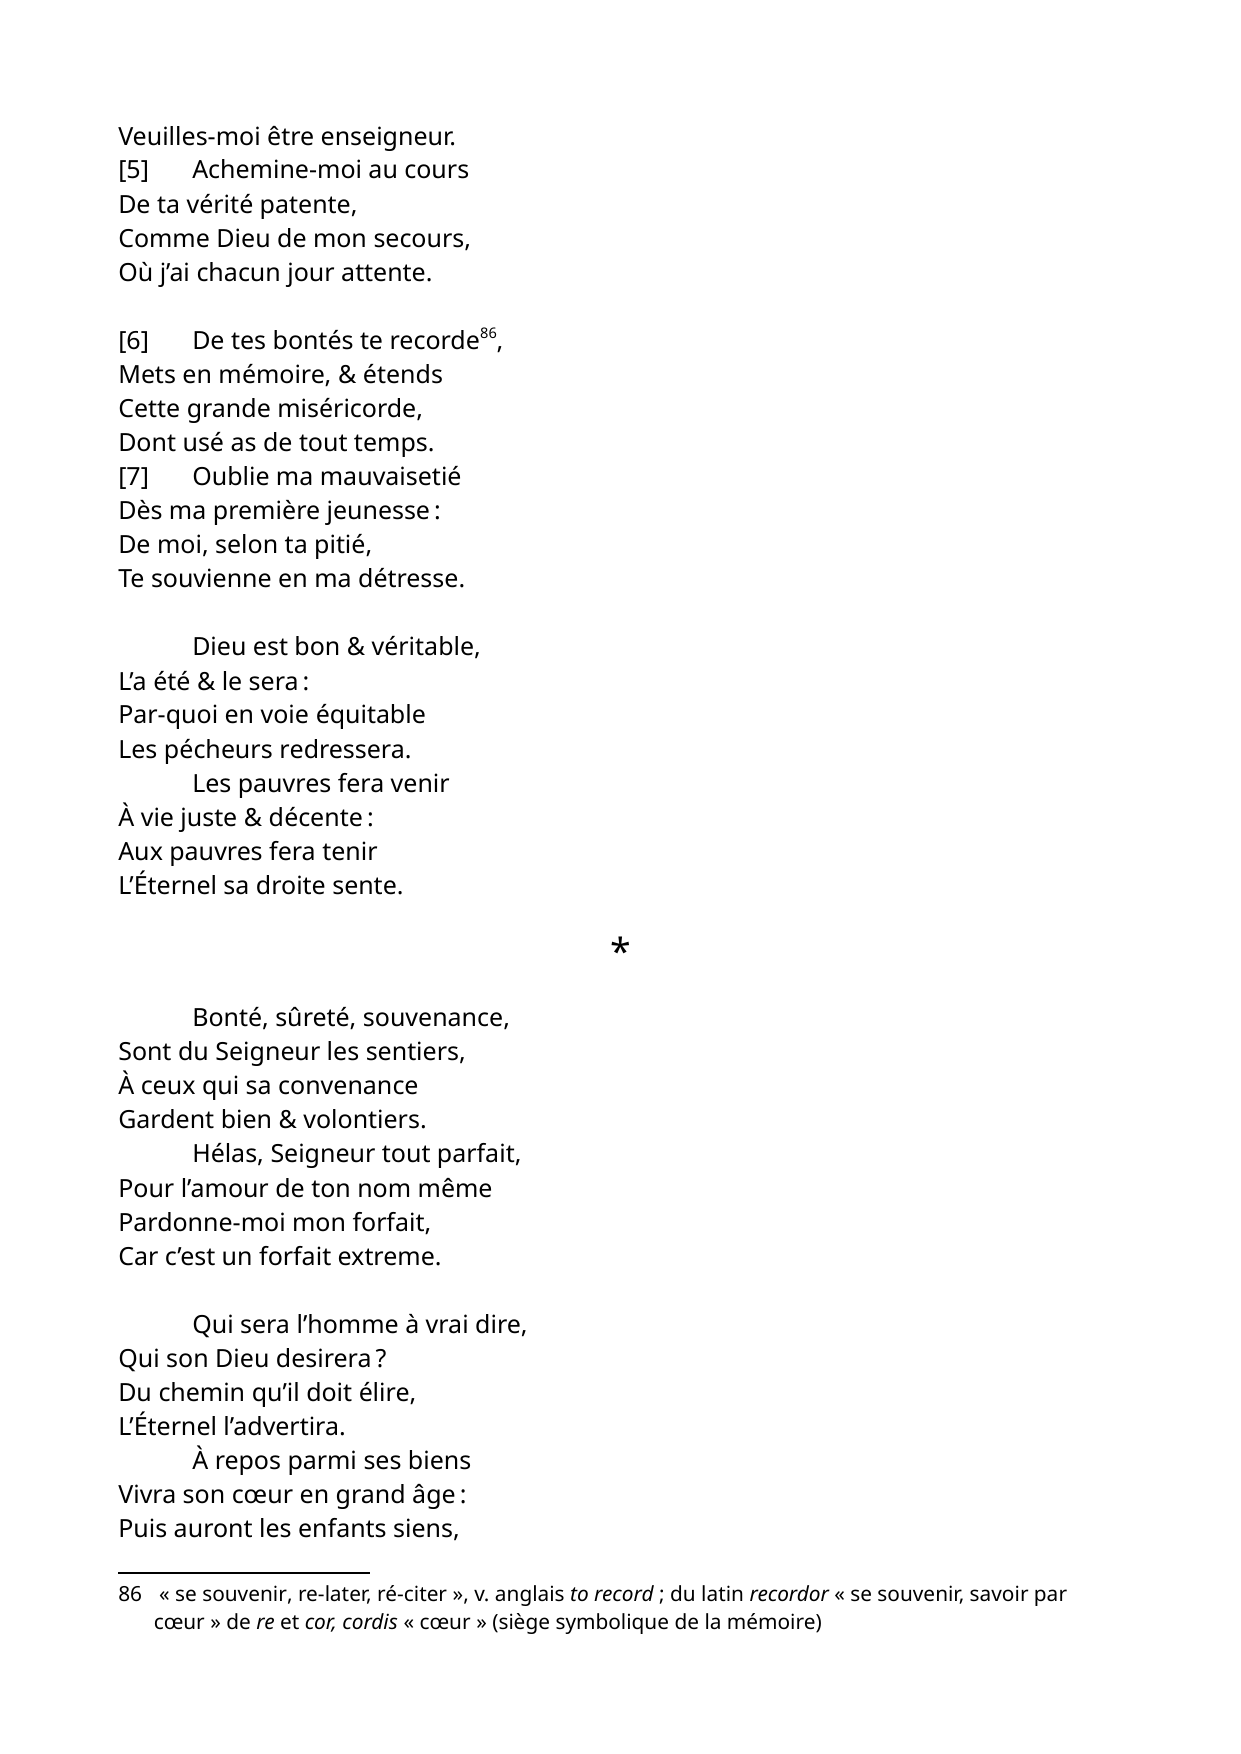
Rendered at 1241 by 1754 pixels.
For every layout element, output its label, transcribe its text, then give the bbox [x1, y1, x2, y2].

text Hélas, Seigneur tout parfait, [118, 1136, 1122, 1170]
text Cette grande miséricorde, [118, 391, 1122, 425]
text Sont du Seigneur les sentiers, [118, 1034, 1122, 1068]
text Aux pauvres fera tenir [118, 833, 1122, 867]
text Pardonne-moi mon forfait, [118, 1204, 1122, 1238]
text Veuilles-moi être enseigneur. [118, 118, 1122, 152]
text Gardent bien & volontiers. [118, 1102, 1122, 1136]
text [6] De tes bontés te recorde, [118, 322, 1122, 357]
text [5] Achemine-moi au cours [118, 152, 1122, 186]
text L’Éternel l’advertira. [118, 1409, 1122, 1443]
text Vivra son cœur en grand âge : [118, 1477, 1122, 1511]
text Car c’est un forfait extreme. [118, 1238, 1122, 1272]
text Puis auront les enfants siens, [118, 1511, 1122, 1545]
text À ceux qui sa convenance [118, 1068, 1122, 1102]
text Pour l’amour de ton nom même [118, 1170, 1122, 1204]
text « se souvenir, re-later, ré-citer », v. anglais to record ; du latin recordor « se souvenir, savoir par cœur » de re et cor, cordis « cœur » (siège symbolique de la mémoire) [118, 1579, 1122, 1636]
text * [118, 925, 1122, 976]
text Dieu est bon & véritable, [118, 629, 1122, 663]
text Par-quoi en voie équitable [118, 697, 1122, 731]
text À repos parmi ses biens [118, 1443, 1122, 1477]
text L’a été & le sera : [118, 663, 1122, 697]
text Où j’ai chacun jour attente. [118, 254, 1122, 288]
text Qui sera l’homme à vrai dire, [118, 1306, 1122, 1341]
text Qui son Dieu desirera ? [118, 1341, 1122, 1374]
text Du chemin qu’il doit élire, [118, 1374, 1122, 1409]
text De ta vérité patente, [118, 186, 1122, 220]
text De moi, selon ta pitié, [118, 527, 1122, 561]
text Mets en mémoire, & étends [118, 357, 1122, 391]
text Dont usé as de tout temps. [118, 425, 1122, 459]
text Les pauvres fera venir [118, 765, 1122, 799]
text À vie juste & décente : [118, 799, 1122, 833]
text [7] Oublie ma mauvaisetié [118, 459, 1122, 493]
text Te souvienne en ma détresse. [118, 561, 1122, 595]
text Comme Dieu de mon secours, [118, 220, 1122, 254]
text Dès ma première jeunesse : [118, 493, 1122, 527]
text Les pécheurs redressera. [118, 731, 1122, 765]
text L’Éternel sa droite sente. [118, 867, 1122, 902]
text Bonté, sûreté, souvenance, [118, 1000, 1122, 1034]
